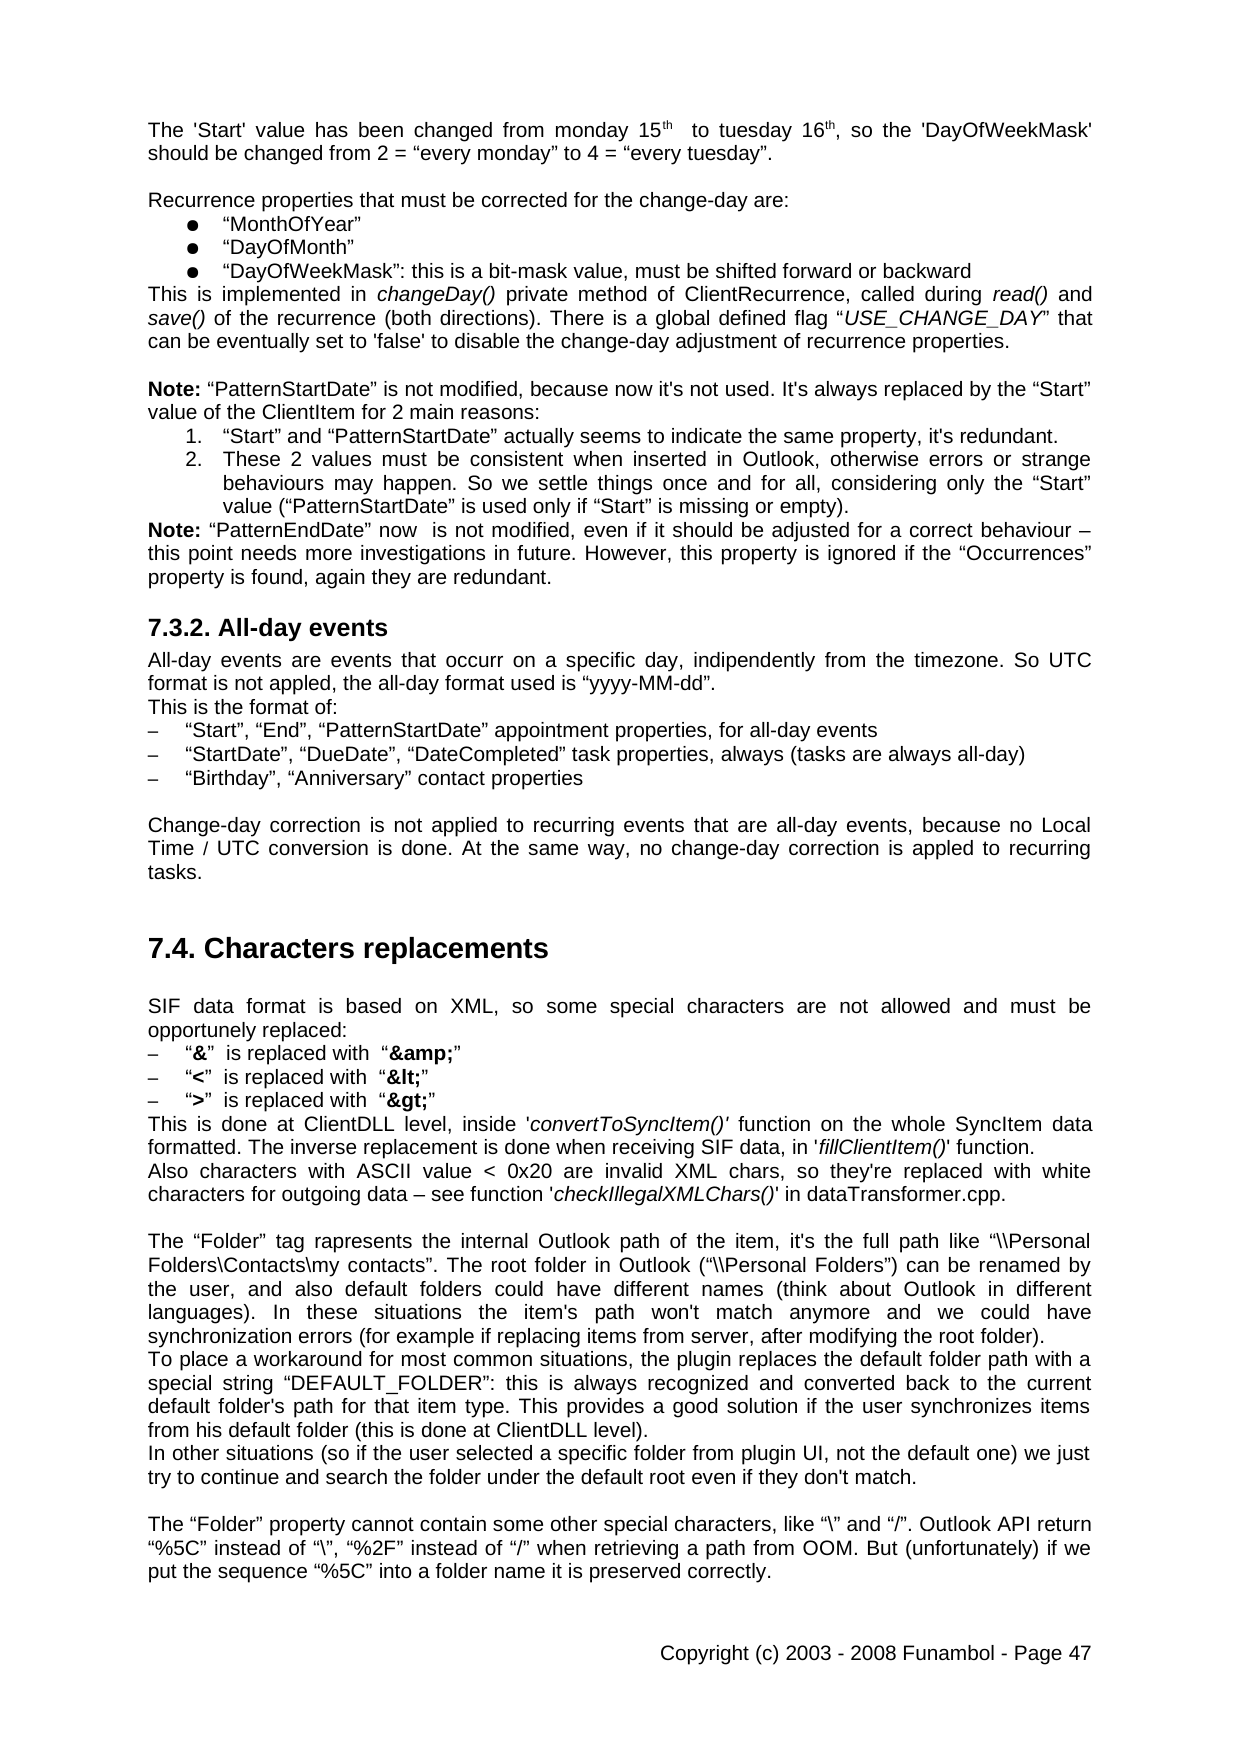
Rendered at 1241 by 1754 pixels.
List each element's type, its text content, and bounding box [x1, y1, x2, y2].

text The “Folder” property cannot contain some other special characters, like “\” and “/”. Outlook API return “%5C” instead of “\”, “%2F” instead of “/” when retrieving a path from OOM. But (unfortunately) if we put the sequence “%5C” into a folder name it is preserved correctly. [148, 1512, 1093, 1583]
text This is implemented in changeDay() private method of ClientRecurrence, called during read() and save() of the recurrence (both directions). There is a global defined flag “USE_CHANGE_DAY” that can be eventually set to 'false' to disable the change-day adjustment of recurrence properties. [148, 283, 1093, 353]
text Recurrence properties that must be corrected for the change-day are: [148, 189, 1093, 212]
list “StartDate”, “DueDate”, “DateCompleted” task properties, always (tasks are always all-day) [148, 742, 1093, 766]
text The 'Start' value has been changed from monday 15th to tuesday 16th, so the 'DayOfWeekMask' should be changed from 2 = “every monday” to 4 = “every tuesday”. [148, 118, 1093, 165]
text This is done at ClientDLL level, inside 'convertToSyncItem()' function on the whole SyncItem data formatted. The inverse replacement is done when receiving SIF data, in 'fillClientItem()' function. [148, 1112, 1093, 1159]
text To place a workaround for most common situations, the plugin replaces the default folder path with a special string “DEFAULT_FOLDER”: this is always recognized and converted back to the current default folder's path for that item type. This provides a good solution if the user synchronizes items from his default folder (this is done at ClientDLL level). [148, 1348, 1093, 1442]
list “Birthday”, “Anniversary” contact properties [148, 766, 1093, 789]
text Change-day correction is not applied to recurring events that are all-day events, because no Local Time / UTC conversion is done. At the same way, no change-day correction is appled to recurring tasks. [148, 813, 1093, 884]
list “Start”, “End”, “PatternStartDate” appointment properties, for all-day events [148, 719, 1093, 742]
text This is the format of: [148, 695, 1093, 719]
text Note: “PatternEndDate” now is not modified, even if it should be adjusted for a correct behaviour – this point needs more investigations in future. However, this property is ignored if the “Occurrences” property is found, again they are redundant. [148, 518, 1093, 589]
list “&” is replaced with “&amp;” [148, 1042, 1093, 1065]
text The “Folder” tag rapresents the internal Outlook path of the item, it's the full path like “\\Personal Folders\Contacts\my contacts”. The root folder in Outlook (“\\Personal Folders”) can be renamed by the user, and also default folders could have different names (think about Outlook in different languages). In these situations the item's path won't match anymore and we could have synchronization errors (for example if replacing items from server, after modifying the root folder). [148, 1230, 1093, 1348]
list These 2 values must be consistent when inserted in Outlook, otherwise errors or strange behaviours may happen. So we settle things once and for all, considering only the “Start” value (“PatternStartDate” is used only if “Start” is missing or empty). [185, 448, 1093, 518]
text In other situations (so if the user selected a specific folder from plugin UI, not the default one) we just try to continue and search the folder under the default root even if they don't match. [148, 1442, 1093, 1489]
list “>” is replaced with “&gt;” [148, 1089, 1093, 1112]
text All-day events are events that occurr on a specific day, indipendently from the timezone. So UTC format is not appled, the all-day format used is “yyyy-MM-dd”. [148, 648, 1093, 695]
list “<” is replaced with “&lt;” [148, 1065, 1093, 1089]
text SIF data format is based on XML, so some special characters are not allowed and must be opportunely replaced: [148, 994, 1093, 1042]
list “DayOfWeekMask”: this is a bit-mask value, must be shifted forward or backward [185, 259, 1093, 283]
subtitle Characters replacements [148, 932, 1093, 965]
text Note: “PatternStartDate” is not modified, because now it's not used. It's always replaced by the “Start” value of the ClientItem for 2 main reasons: [148, 377, 1093, 424]
list “DayOfMonth” [185, 236, 1093, 259]
text Also characters with ASCII value < 0x20 are invalid XML chars, so they're replaced with white characters for outgoing data – see function 'checkIllegalXMLChars()' in dataTransformer.cpp. [148, 1159, 1093, 1206]
list “MonthOfYear” [185, 212, 1093, 236]
subtitle All-day events [148, 614, 1093, 642]
list “Start” and “PatternStartDate” actually seems to indicate the same property, it's redundant. [185, 424, 1093, 448]
